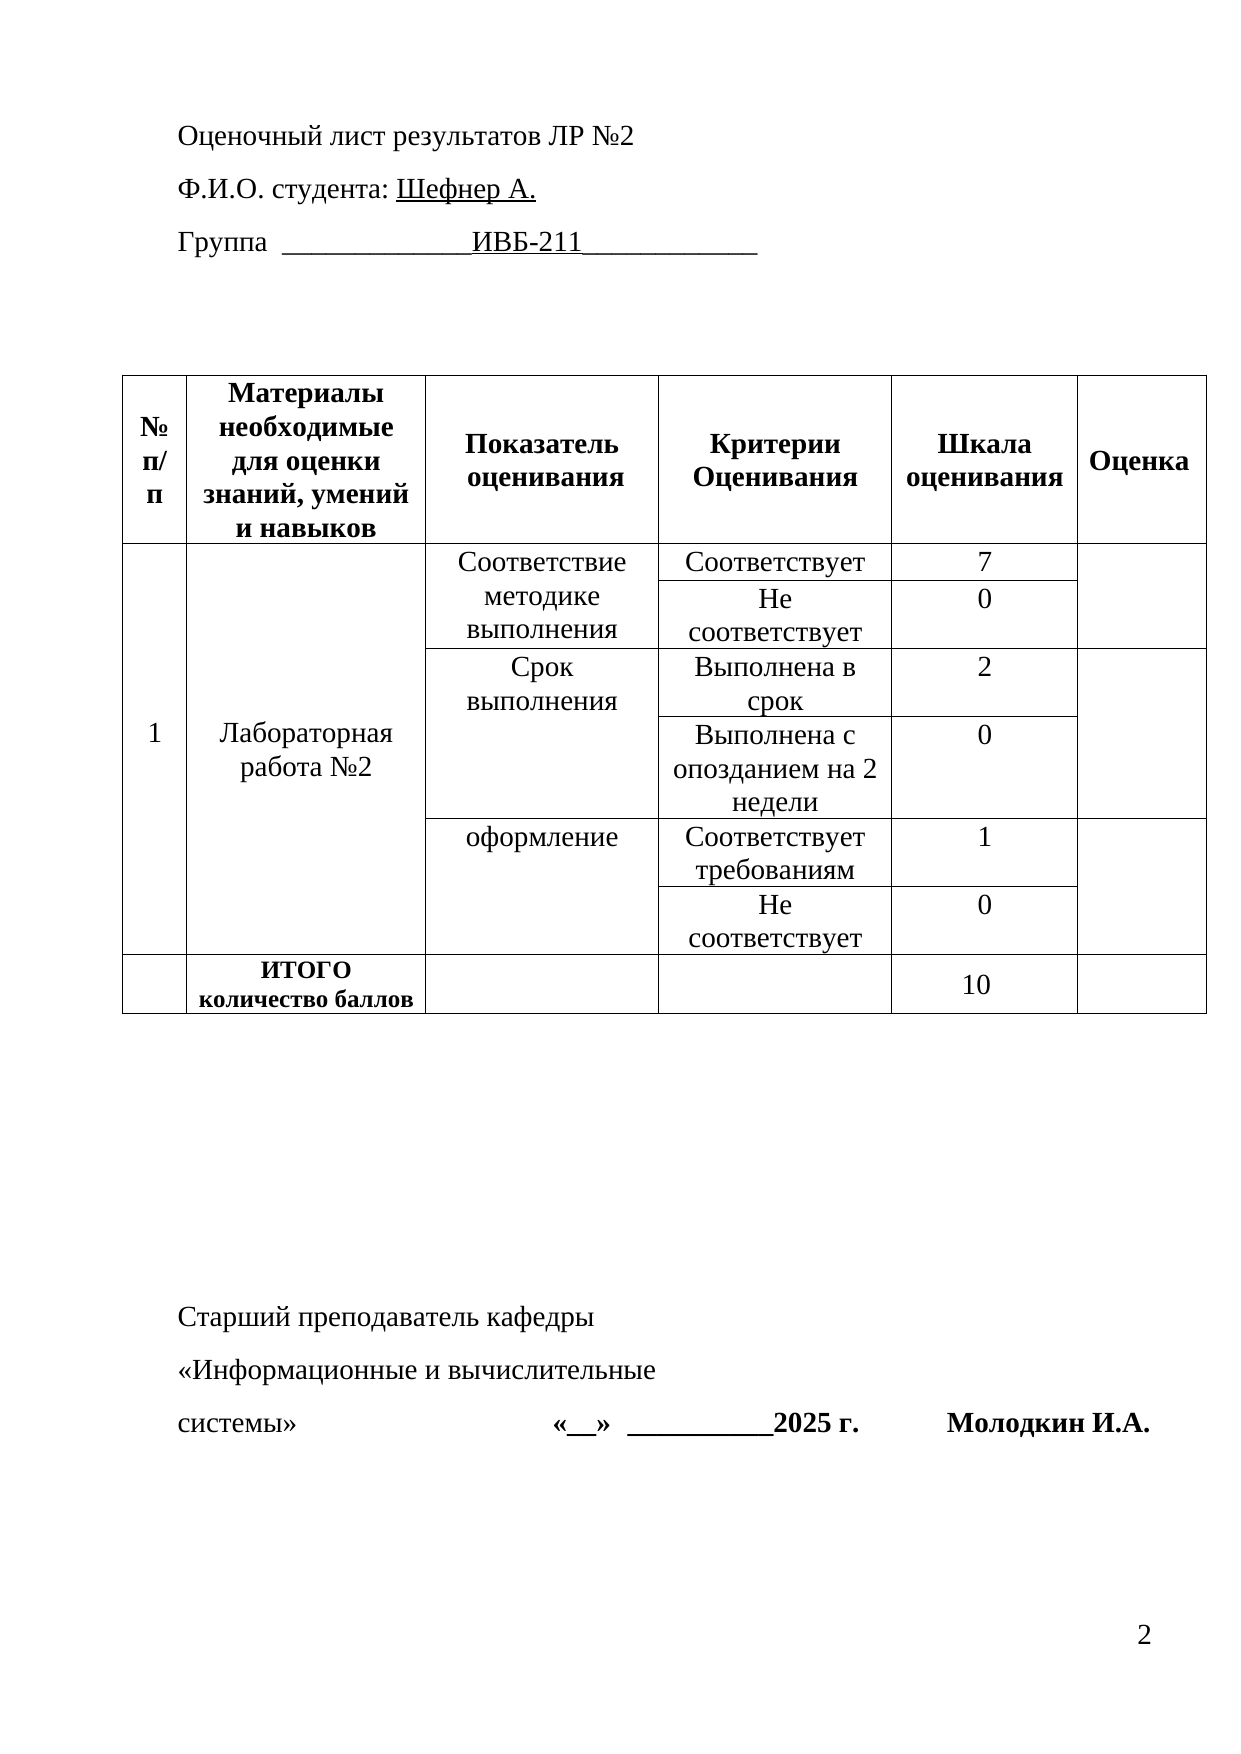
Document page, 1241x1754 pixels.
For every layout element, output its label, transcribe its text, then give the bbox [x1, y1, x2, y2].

table_cell [1078, 955, 1206, 1013]
table_cell Соответствие методике выполнения [426, 544, 658, 648]
table_cell [123, 955, 186, 1013]
table_header Материалы необходимые для оценки знаний, умений и навыков [187, 376, 425, 543]
table_cell 2 [892, 649, 1077, 716]
table_cell Не соответствует [659, 581, 891, 648]
table_cell 1 [892, 819, 1077, 886]
text Старший преподаватель кафедры [177, 1299, 1152, 1333]
table_cell Соответствует [659, 544, 891, 580]
table_cell 1 [123, 544, 186, 954]
table_cell Выполнена в срок [659, 649, 891, 716]
text Оценочный лист результатов ЛР №2 [177, 118, 1152, 152]
table_cell [1078, 649, 1206, 818]
table_cell 0 [892, 581, 1077, 648]
table_cell [1078, 819, 1206, 954]
table_cell оформление [426, 819, 658, 954]
table_cell 0 [892, 717, 1077, 818]
table_header № п/п [123, 376, 186, 543]
table_cell ИТОГО количество баллов [187, 955, 425, 1013]
table_header Оценка [1078, 376, 1206, 543]
table_cell 10 [892, 955, 1077, 1013]
text Ф.И.О. студента: Шефнер А. [177, 171, 1152, 204]
table_cell 0 [892, 887, 1077, 954]
table_header Критерии Оценивания [659, 376, 891, 543]
table_header Шкала оценивания [892, 376, 1077, 543]
table_header Показатель оценивания [426, 376, 658, 543]
table_cell [426, 955, 658, 1013]
table_cell Выполнена с опозданием на 2 недели [659, 717, 891, 818]
table_cell Соответствует требованиям [659, 819, 891, 886]
text системы» «__» __________2025 г. Молодкин И.А. [177, 1405, 1152, 1438]
text Группа _____________ИВБ-211____________ [177, 224, 1152, 257]
text «Информационные и вычислительные [177, 1352, 1152, 1386]
table_cell Не соответствует [659, 887, 891, 954]
table_cell Лабораторная работа №2 [187, 544, 425, 954]
table_cell Срок выполнения [426, 649, 658, 818]
table_cell 7 [892, 544, 1077, 580]
table_cell [1078, 544, 1206, 648]
table_cell [659, 955, 891, 1013]
